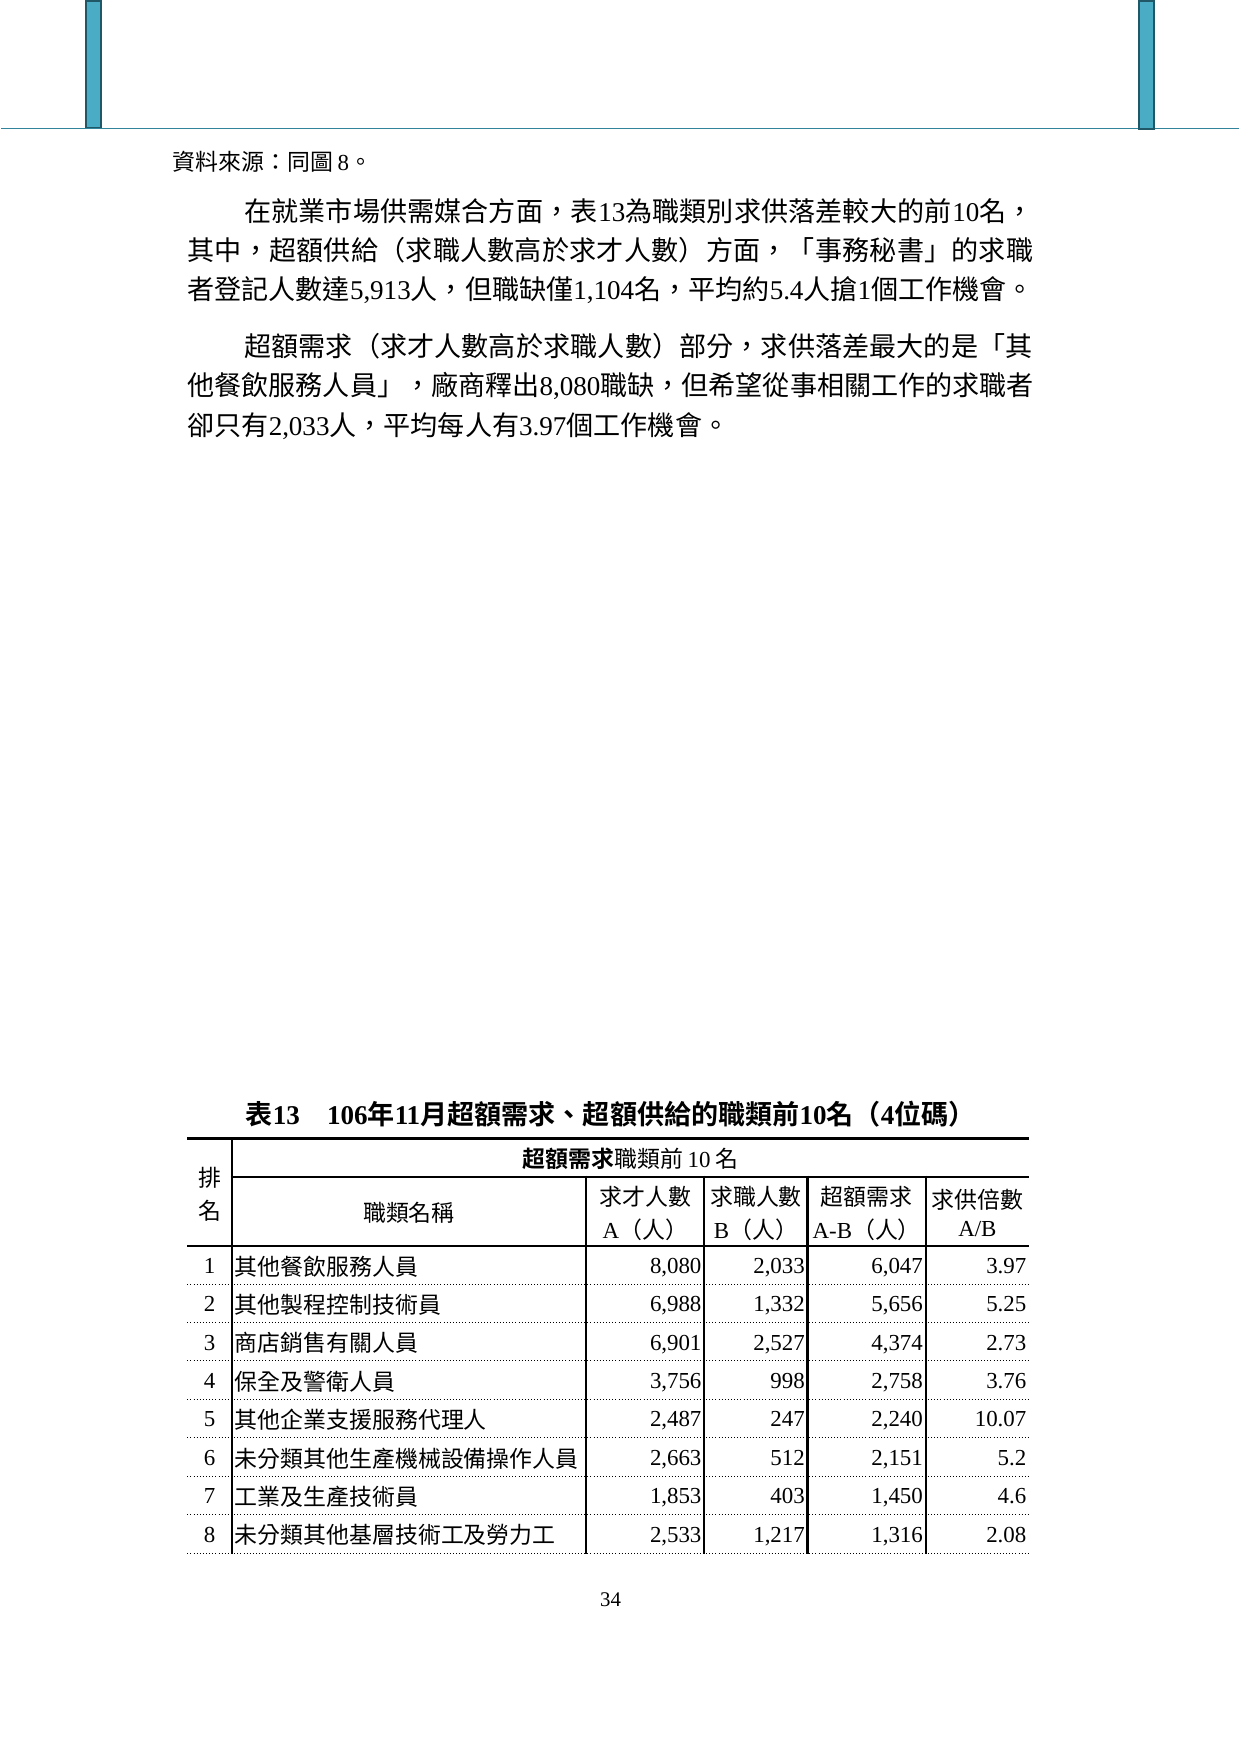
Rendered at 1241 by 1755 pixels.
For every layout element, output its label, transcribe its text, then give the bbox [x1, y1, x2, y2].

table_cell 未分類其他基層技術工及勞力工 [233, 1514, 585, 1553]
text 表13 106年11月超額需求、超額供給的職類前10名（4位碼） [187, 1093, 1034, 1132]
table_cell 6 [187, 1437, 231, 1476]
table_cell 1,316 [809, 1514, 925, 1553]
table_cell 6,047 [809, 1247, 925, 1283]
table_cell 2.73 [927, 1322, 1029, 1360]
table_cell 其他企業支援服務代理人 [233, 1399, 585, 1437]
table_cell 2,533 [587, 1514, 703, 1553]
table_cell 5.25 [927, 1284, 1029, 1322]
table_cell 1,332 [705, 1284, 806, 1322]
table_cell 商店銷售有關人員 [233, 1322, 585, 1360]
table_cell 4 [187, 1360, 231, 1399]
table_cell 2.08 [927, 1514, 1029, 1553]
table_cell 5,656 [809, 1284, 925, 1322]
table_cell 求職人數B（人） [705, 1178, 806, 1245]
table_cell 2 [187, 1284, 231, 1322]
text 資料來源：同圖8。 [172, 144, 1034, 177]
table_cell 1,853 [587, 1476, 703, 1514]
table_header 排名 [187, 1140, 231, 1245]
table_cell 2,240 [809, 1399, 925, 1437]
table_cell 247 [705, 1399, 806, 1437]
table_cell 職類名稱 [233, 1178, 585, 1245]
table_cell 其他製程控制技術員 [233, 1284, 585, 1322]
table_cell 2,527 [705, 1322, 806, 1360]
table_cell 6,988 [587, 1284, 703, 1322]
table_cell 保全及警衛人員 [233, 1360, 585, 1399]
table_cell 2,033 [705, 1247, 806, 1283]
table_cell 998 [705, 1360, 806, 1399]
table_cell 3,756 [587, 1360, 703, 1399]
table_cell 2,758 [809, 1360, 925, 1399]
table_cell 8 [187, 1514, 231, 1553]
text 在就業市場供需媒合方面，表13為職類別求供落差較大的前10名，其中，超額供給（求職人數高於求才人數）方面，「事務秘書」的求職者登記人數達5,913人，但職缺僅1,104名，平均約5.4人搶1個工作機會。 [187, 190, 1034, 308]
table_cell 4,374 [809, 1322, 925, 1360]
table_cell 超額需求 A-B（人） [809, 1178, 925, 1245]
table_cell 工業及生產技術員 [233, 1476, 585, 1514]
table_cell 3 [187, 1322, 231, 1360]
table_cell 403 [705, 1476, 806, 1514]
table_cell 10.07 [927, 1399, 1029, 1437]
table_cell 6,901 [587, 1322, 703, 1360]
table_cell 4.6 [927, 1476, 1029, 1514]
table_cell 未分類其他生產機械設備操作人員 [233, 1437, 585, 1476]
table_cell 1,450 [809, 1476, 925, 1514]
table_cell 2,151 [809, 1437, 925, 1476]
table_cell 5 [187, 1399, 231, 1437]
table_cell 其他餐飲服務人員 [233, 1247, 585, 1283]
table_cell 1 [187, 1247, 231, 1283]
table_header 超額需求職類前10名 [233, 1140, 1029, 1176]
table_cell 512 [705, 1437, 806, 1476]
table_cell 求供倍數A/B [927, 1178, 1029, 1245]
text 超額需求（求才人數高於求職人數）部分，求供落差最大的是「其他餐飲服務人員」，廠商釋出8,080職缺，但希望從事相關工作的求職者卻只有2,033人，平均每人有3.97個工作機會。 [187, 325, 1034, 443]
table_cell 3.97 [927, 1247, 1029, 1283]
table_cell 7 [187, 1476, 231, 1514]
table_cell 5.2 [927, 1437, 1029, 1476]
table_cell 求才人數A（人） [587, 1178, 703, 1245]
table_cell 3.76 [927, 1360, 1029, 1399]
table_cell 8,080 [587, 1247, 703, 1283]
table_cell 2,663 [587, 1437, 703, 1476]
table_cell 1,217 [705, 1514, 806, 1553]
table_cell 2,487 [587, 1399, 703, 1437]
